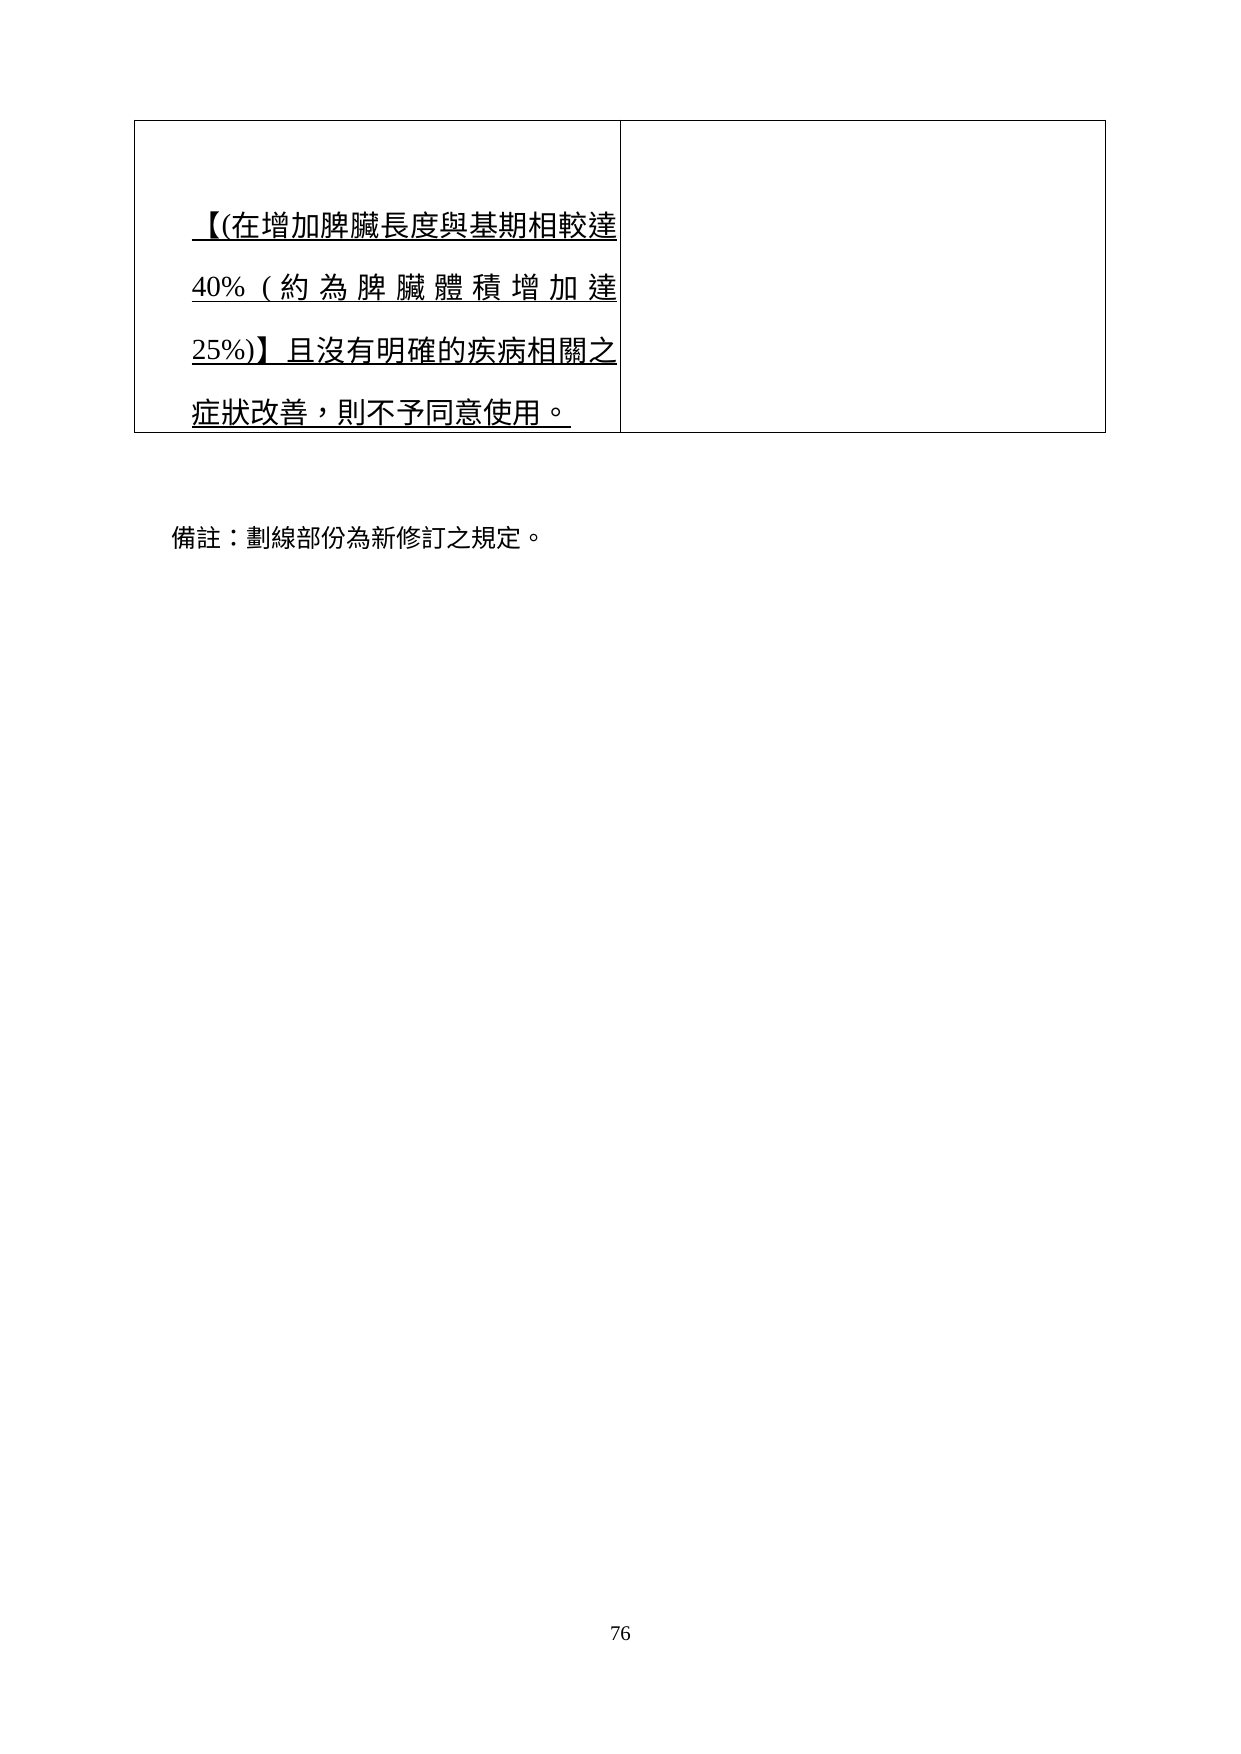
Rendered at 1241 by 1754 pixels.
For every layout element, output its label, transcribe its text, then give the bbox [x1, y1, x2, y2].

table_cell [621, 121, 1105, 432]
text 備註：劃線部份為新修訂之規定。 [171, 494, 1069, 557]
table_cell 【(在增加脾臟長度與基期相較達40% (約為脾臟體積增加達25%)】且沒有明確的疾病相關之症狀改善，則不予同意使用。 [135, 121, 620, 432]
